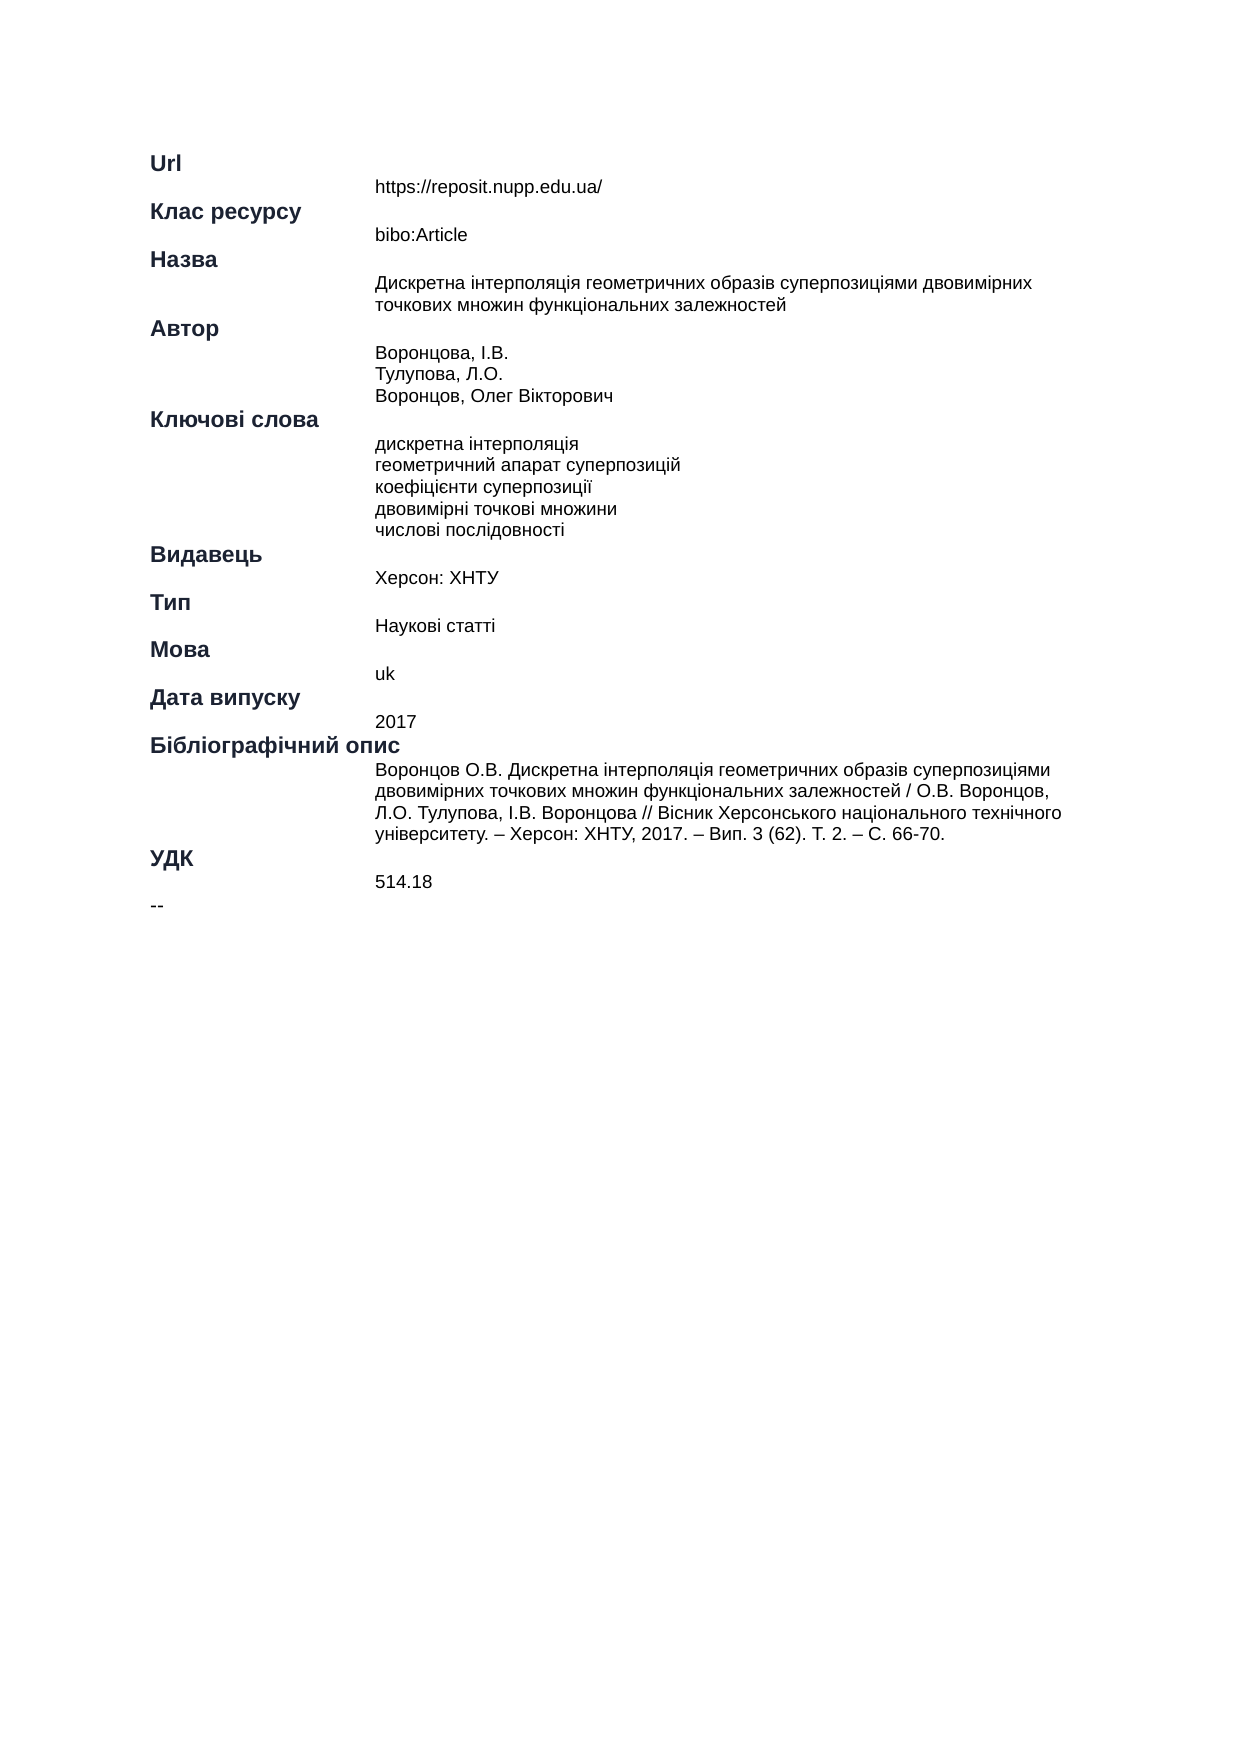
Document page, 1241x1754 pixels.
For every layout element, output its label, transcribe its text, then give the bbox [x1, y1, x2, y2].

text Тип [150, 588, 1090, 615]
text Клас ресурсу [150, 198, 1090, 224]
text дискретна інтерполяція [375, 433, 1090, 454]
text https://reposit.nupp.edu.ua/ [375, 176, 1090, 198]
text 514.18 [375, 871, 1090, 893]
text Дискретна інтерполяція геометричних образів суперпозиціями двовимірних точкових множин функціональних залежностей [375, 272, 1090, 315]
text Ключові слова [150, 406, 1090, 433]
text Видавець [150, 541, 1090, 567]
text Воронцов О.В. Дискретна інтерполяція геометричних образів суперпозиціями двовимірних точкових множин функціональних залежностей / О.В. Воронцов, Л.О. Тулупова, І.В. Воронцова // Вісник Херсонського національного технічного університету. – Херсон: ХНТУ, 2017. – Вип. 3 (62). Т. 2. – С. 66-70. [375, 758, 1090, 845]
text Херсон: ХНТУ [375, 567, 1090, 588]
text -- [150, 893, 1090, 917]
text Бібліографічний опис [150, 732, 1090, 758]
text Воронцова, І.В. [375, 342, 1090, 363]
text uk [375, 663, 1090, 684]
text Тулупова, Л.О. [375, 363, 1090, 385]
text УДК [150, 845, 1090, 871]
text геометричний апарат суперпозицій [375, 454, 1090, 476]
text Url [150, 150, 1090, 176]
text bibo:Article [375, 224, 1090, 246]
text Мова [150, 636, 1090, 663]
text Наукові статті [375, 615, 1090, 636]
text Воронцов, Олег Вікторович [375, 385, 1090, 406]
text коефіцієнти суперпозиції [375, 476, 1090, 497]
text 2017 [375, 711, 1090, 732]
text Автор [150, 315, 1090, 342]
text Назва [150, 246, 1090, 272]
text двовимірні точкові множини [375, 497, 1090, 519]
text Дата випуску [150, 684, 1090, 711]
text числові послідовності [375, 519, 1090, 541]
